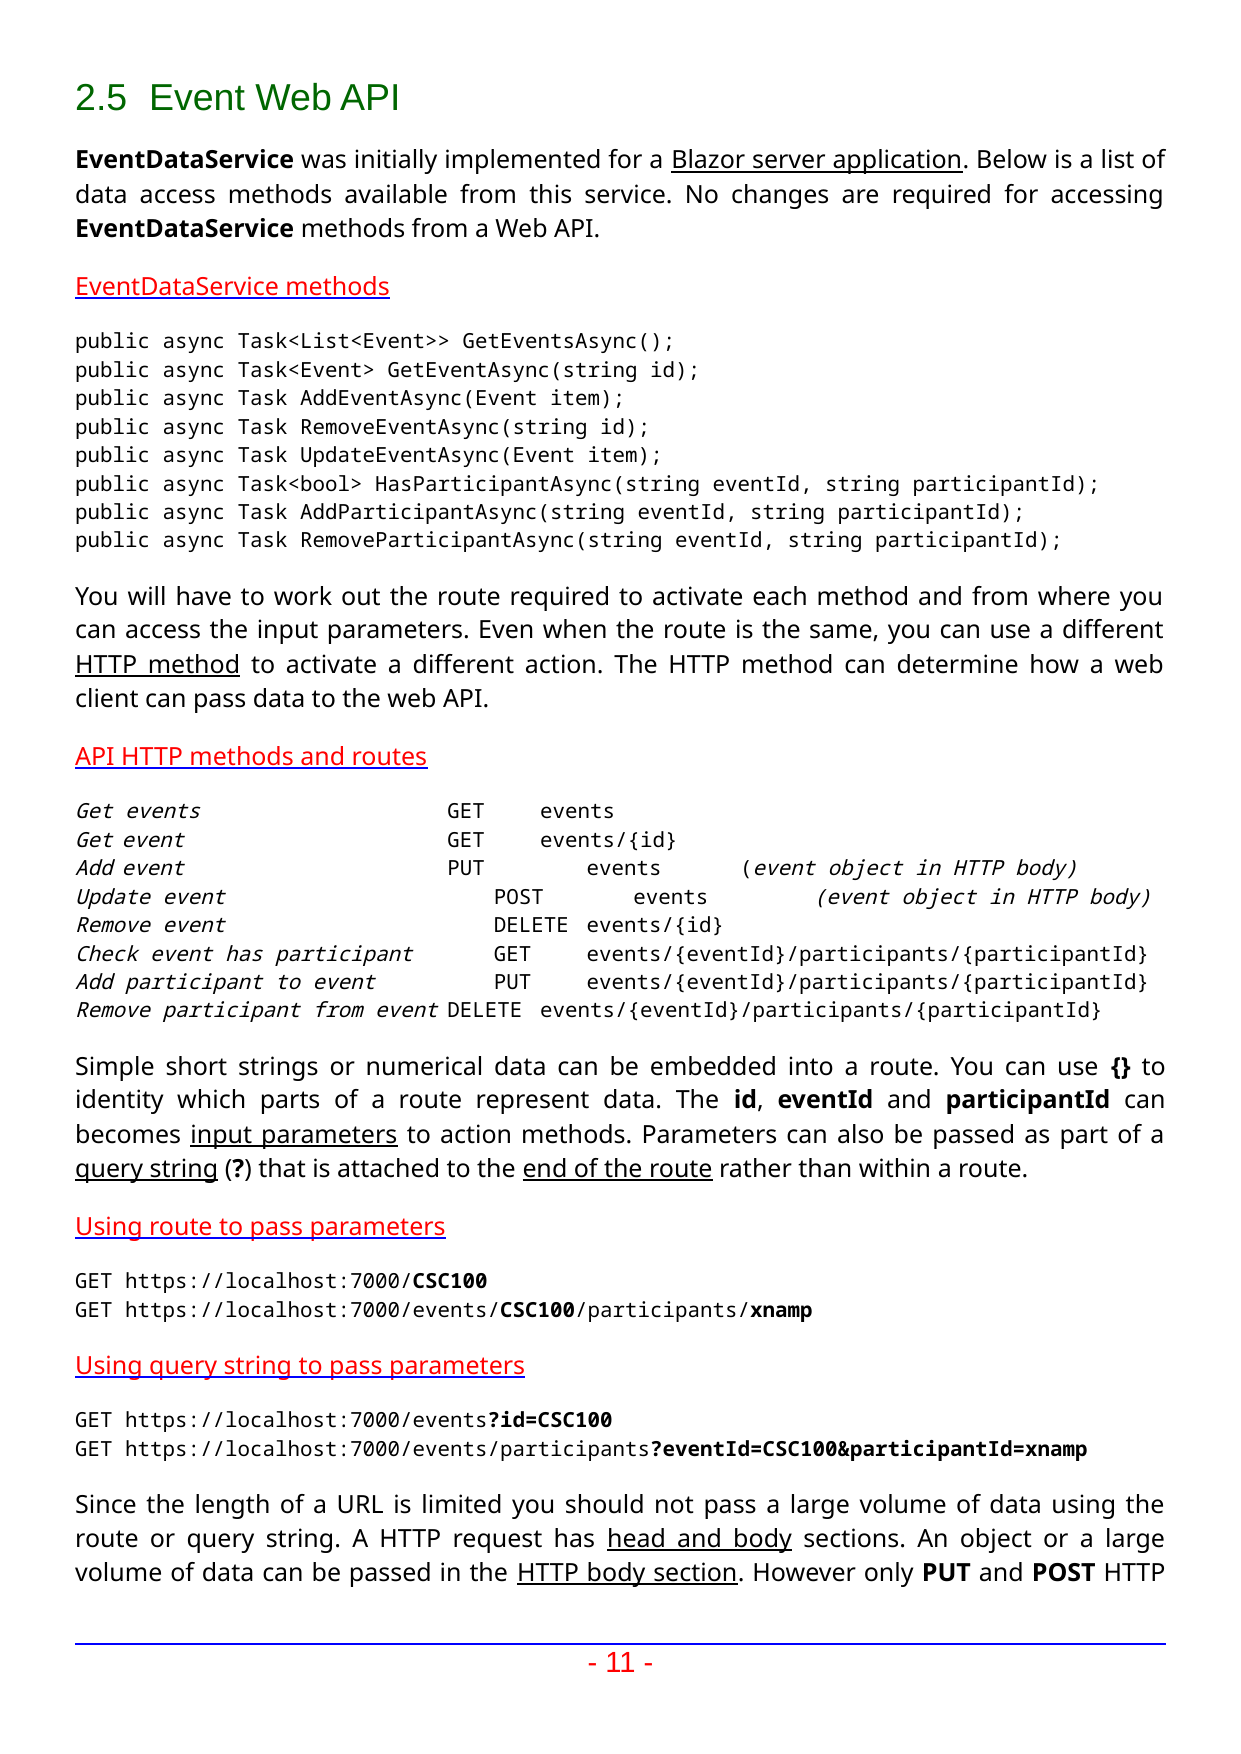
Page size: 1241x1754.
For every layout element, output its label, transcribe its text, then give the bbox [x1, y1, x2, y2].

text public async Task RemoveEventAsync(string id); [75, 412, 1166, 440]
text Using route to pass parameters [75, 1208, 1166, 1242]
text public async Task<Event> GetEventAsync(string id); [75, 355, 1166, 383]
text GET https://localhost:7000/CSC100 [75, 1267, 1166, 1295]
text EventDataService methods [75, 268, 1166, 302]
text Get event GET events/{id} [75, 825, 1166, 853]
text Check event has participant GET events/{eventId}/participants/{participantId} [75, 939, 1166, 967]
text Since the length of a URL is limited you should not pass a large volume of data using the route or query string. A HTTP request has head and body sections. An object or a large volume of data can be passed in the HTTP body section. However only PUT and POST HTTP [75, 1487, 1166, 1589]
text API HTTP methods and routes [75, 738, 1166, 772]
text public async Task AddEventAsync(Event item); [75, 383, 1166, 412]
text public async Task<List<Event>> GetEventsAsync(); [75, 327, 1166, 355]
text public async Task UpdateEventAsync(Event item); [75, 440, 1166, 469]
text 2.5 Event Web API [75, 75, 1166, 118]
text public async Task AddParticipantAsync(string eventId, string participantId); [75, 497, 1166, 526]
text GET https://localhost:7000/events/participants?eventId=CSC100&participantId=xnamp [75, 1434, 1166, 1462]
text Add event PUT events (event object in HTTP body) [75, 853, 1166, 882]
text Add participant to event PUT events/{eventId}/participants/{participantId} [75, 967, 1166, 996]
text You will have to work out the route required to activate each method and from where you can access the input parameters. Even when the route is the same, you can use a different HTTP method to activate a different action. The HTTP method can determine how a web client can pass data to the web API. [75, 578, 1166, 714]
text public async Task<bool> HasParticipantAsync(string eventId, string participantId); [75, 469, 1166, 497]
text Using query string to pass parameters [75, 1347, 1166, 1382]
text GET https://localhost:7000/events/CSC100/participants/xnamp [75, 1295, 1166, 1323]
text GET https://localhost:7000/events?id=CSC100 [75, 1406, 1166, 1434]
text Remove participant from event DELETE events/{eventId}/participants/{participantId} [75, 996, 1166, 1024]
text Remove event DELETE events/{id} [75, 910, 1166, 939]
text public async Task RemoveParticipantAsync(string eventId, string participantId); [75, 526, 1166, 554]
text Simple short strings or numerical data can be embedded into a route. You can use {} to identity which parts of a route represent data. The id, eventId and participantId can becomes input parameters to action methods. Parameters can also be passed as part of a query string (?) that is attached to the end of the route rather than within a route. [75, 1048, 1166, 1184]
text EventDataService was initially implemented for a Blazor server application. Below is a list of data access methods available from this service. No changes are required for accessing EventDataService methods from a Web API. [75, 142, 1166, 244]
text Get events GET events [75, 797, 1166, 825]
text Update event POST events (event object in HTTP body) [75, 882, 1166, 910]
